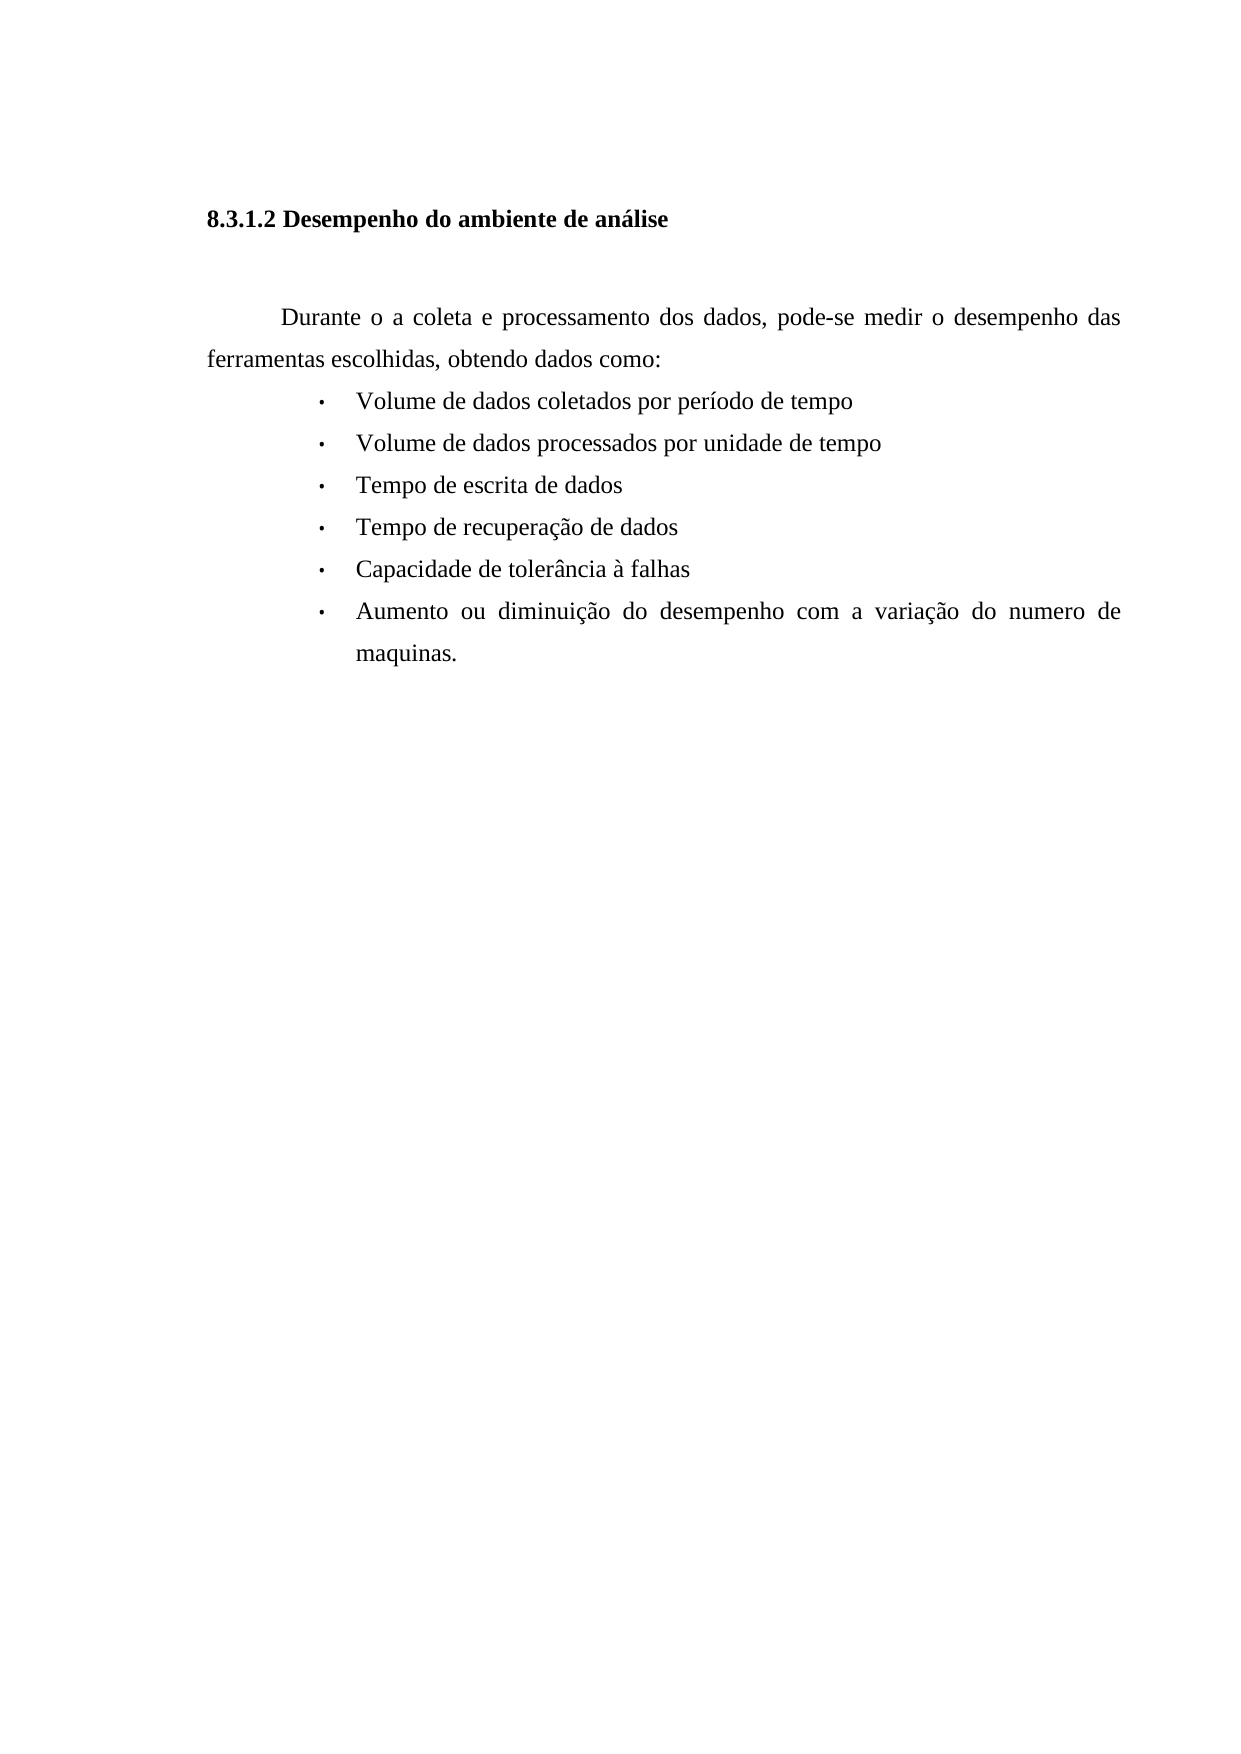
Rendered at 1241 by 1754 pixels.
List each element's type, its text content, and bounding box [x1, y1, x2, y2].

subtitle 8.3.1.2 Desempenho do ambiente de análise [207, 205, 1122, 233]
list Volume de dados processados por unidade de tempo [318, 429, 1122, 457]
list Tempo de recuperação de dados [318, 513, 1122, 541]
list Tempo de escrita de dados [318, 471, 1122, 499]
list Capacidade de tolerância à falhas [318, 555, 1122, 583]
list Aumento ou diminuição do desempenho com a variação do numero de maquinas. [318, 597, 1122, 667]
text Durante o a coleta e processamento dos dados, pode-se medir o desempenho das ferramentas escolhidas, obtendo dados como: [207, 303, 1122, 373]
list Volume de dados coletados por período de tempo [318, 387, 1122, 415]
